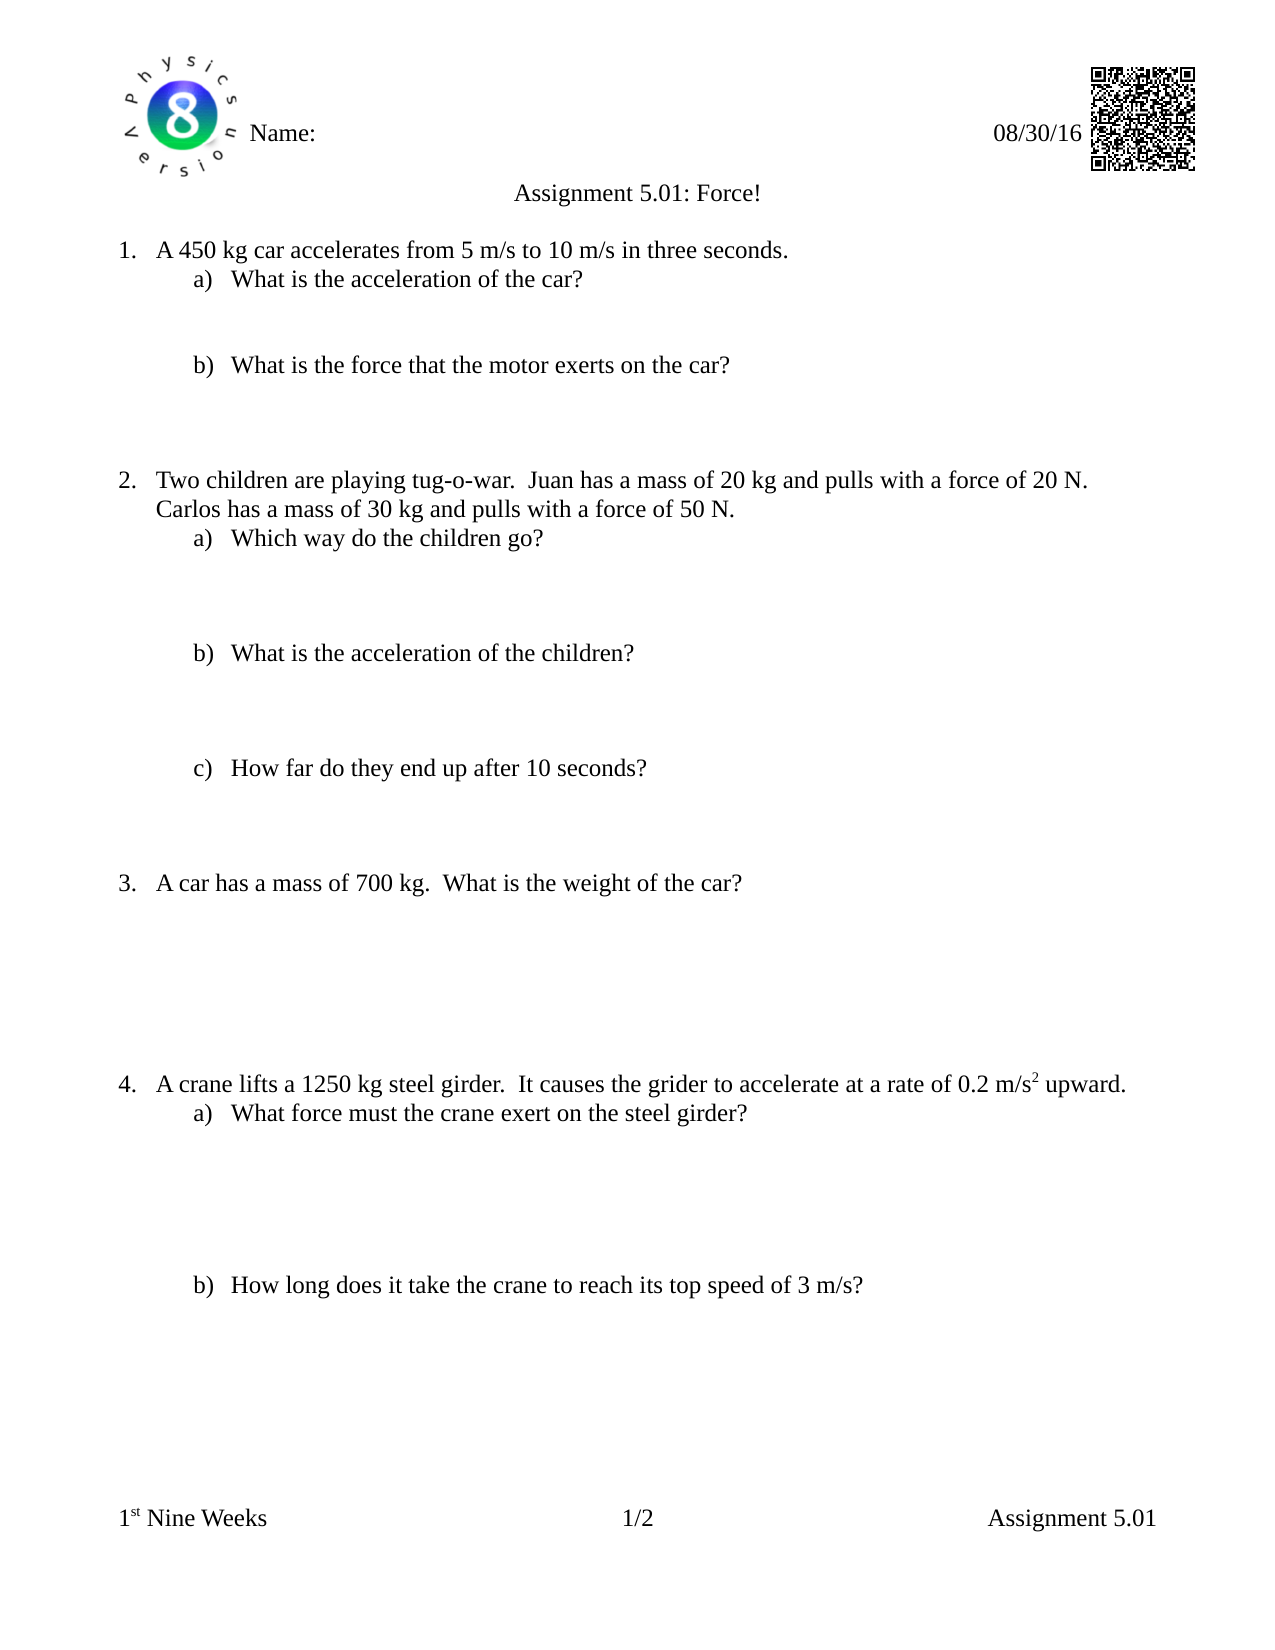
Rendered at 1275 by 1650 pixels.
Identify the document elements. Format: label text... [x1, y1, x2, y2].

text Assignment 5.01: Force! [118, 176, 1157, 207]
list What force must the crane exert on the steel girder? [193, 1098, 1157, 1127]
picture [124, 56, 237, 177]
list What is the acceleration of the car? [193, 264, 1157, 293]
list How long does it take the crane to reach its top speed of 3 m/s? [193, 1271, 1157, 1299]
list How far do they end up after 10 seconds? [193, 753, 1157, 782]
list A 450 kg car accelerates from 5 m/s to 10 m/s in three seconds. [118, 236, 1157, 264]
list What is the acceleration of the children? [193, 638, 1157, 667]
list A crane lifts a 1250 kg steel girder. It causes the grider to accelerate at a rate of 0.2 m/s2 upward. [118, 1069, 1157, 1098]
list What is the force that the motor exerts on the car? [193, 351, 1157, 379]
list Which way do the children go? [193, 523, 1157, 552]
list A car has a mass of 700 kg. What is the weight of the car? [118, 868, 1157, 897]
list Two children are playing tug-o-war. Juan has a mass of 20 kg and pulls with a force of 20 N. Carlos has a mass of 30 kg and pulls with a force of 50 N. [118, 466, 1157, 523]
picture [1082, 58, 1203, 179]
